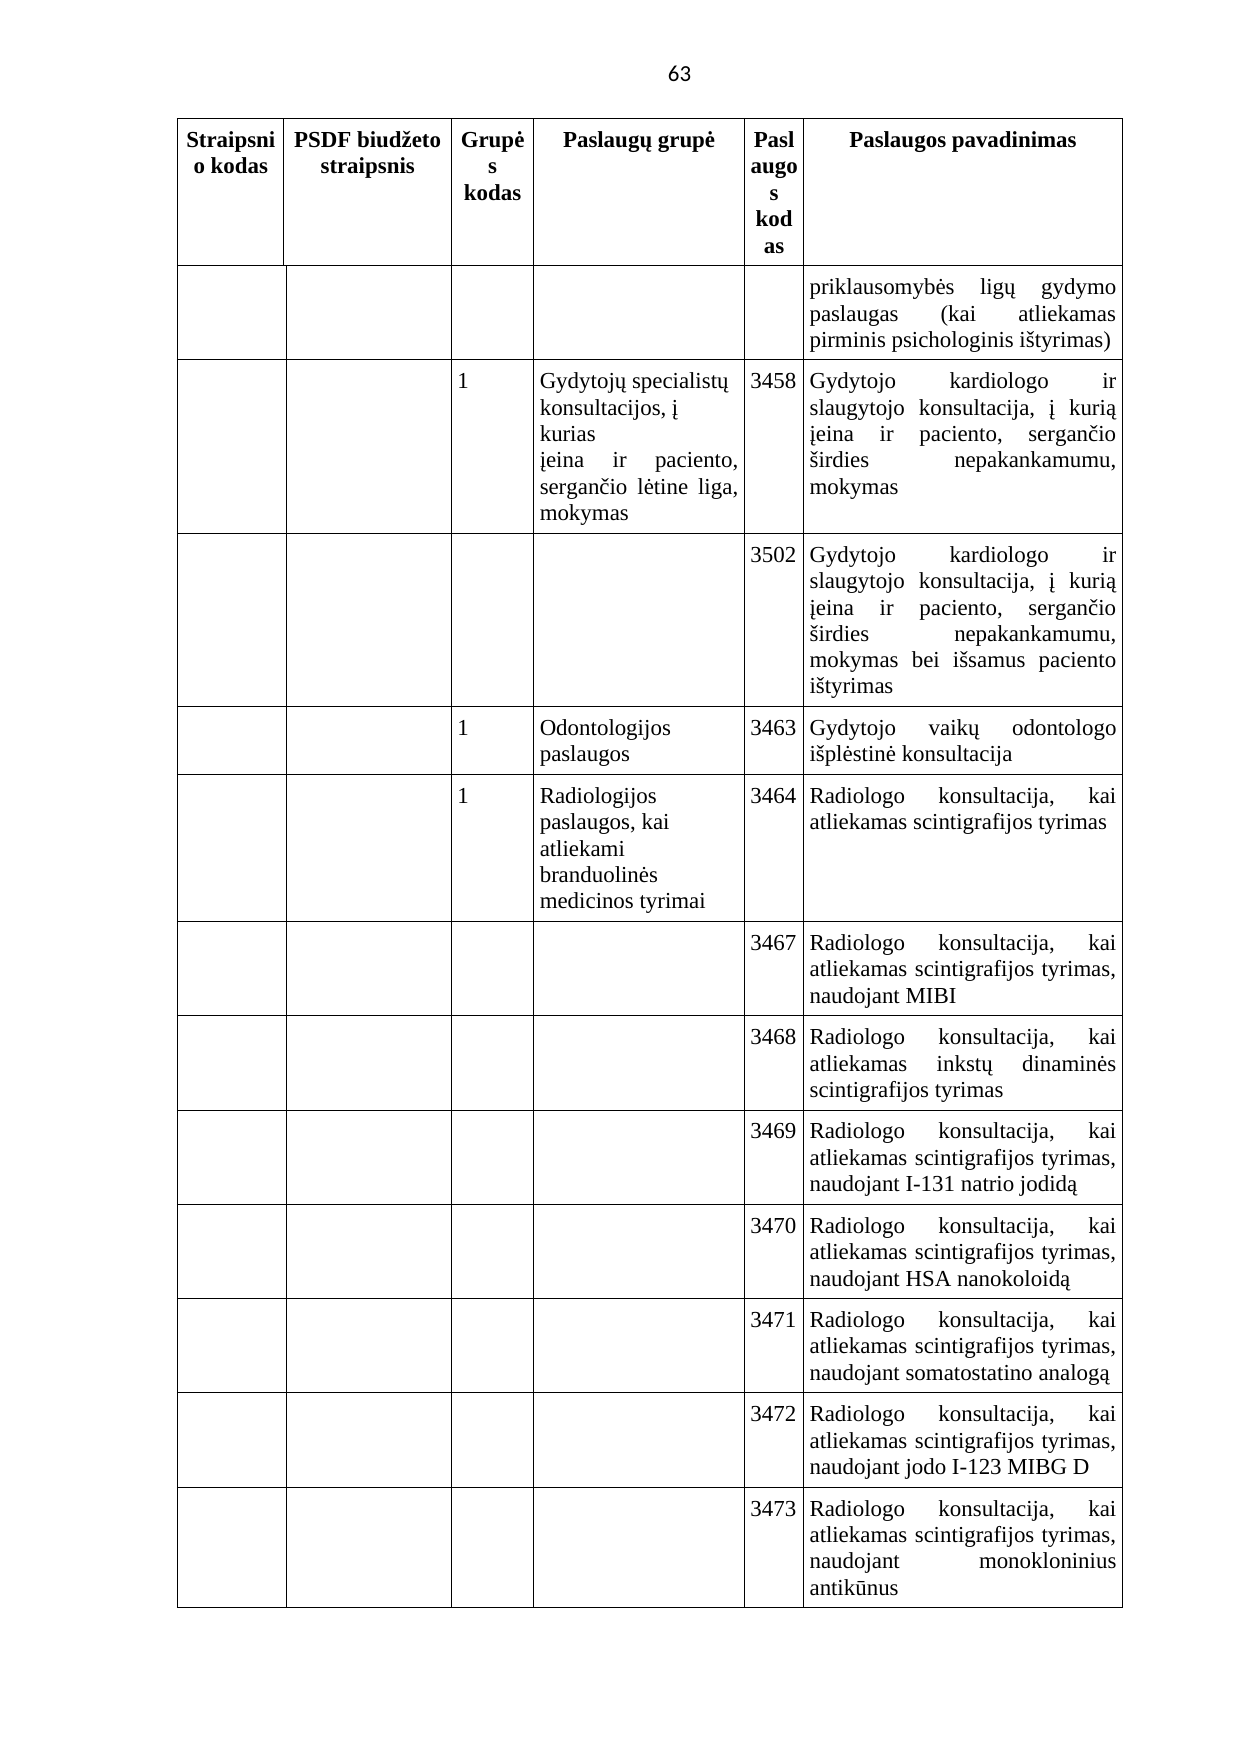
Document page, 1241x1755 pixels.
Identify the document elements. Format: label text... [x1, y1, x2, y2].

table_cell [452, 534, 533, 706]
table_cell Gydytojų specialistų konsultacijos, į kurias įeina ir paciento, sergančio lėtine liga, mokymas [534, 360, 744, 533]
table_cell [178, 707, 286, 774]
table_cell 3470 [745, 1205, 803, 1298]
table_cell [178, 266, 286, 359]
table_cell Gydytojo kardiologo ir slaugytojo konsultacija, į kurią įeina ir paciento, sergančio širdies nepakankamumu, mokymas [804, 360, 1122, 533]
table_cell 1 [452, 360, 533, 533]
table_cell Radiologo konsultacija, kai atliekamas scintigrafijos tyrimas, naudojant monokloninius antikūnus [804, 1488, 1122, 1607]
table_cell [452, 1299, 533, 1392]
table_cell [178, 1111, 286, 1204]
table_cell [178, 775, 286, 921]
table_cell [287, 922, 451, 1015]
table_cell [452, 1393, 533, 1487]
table_cell [287, 707, 451, 774]
table_cell [452, 266, 533, 359]
table_cell [452, 1016, 533, 1109]
table_cell [287, 1393, 451, 1487]
table_cell [178, 1488, 286, 1607]
table_cell Radiologo konsultacija, kai atliekamas scintigrafijos tyrimas, naudojant HSA nanokoloidą [804, 1205, 1122, 1298]
table_header PSDF biudžeto straipsnis [284, 119, 451, 265]
table_cell 3463 [745, 707, 803, 774]
table_cell [534, 1393, 744, 1487]
table_cell [287, 1488, 451, 1607]
table_cell 3468 [745, 1016, 803, 1109]
table_cell [534, 922, 744, 1015]
table_cell [287, 360, 451, 533]
table_cell [178, 1299, 286, 1392]
table_cell [287, 1205, 451, 1298]
table_cell [534, 1205, 744, 1298]
table_cell Radiologijos paslaugos, kai atliekami branduolinės medicinos tyrimai [534, 775, 744, 921]
table_header Grupės kodas [452, 119, 533, 265]
table_cell [178, 1016, 286, 1109]
table_cell [287, 534, 451, 706]
table_cell Radiologo konsultacija, kai atliekamas scintigrafijos tyrimas [804, 775, 1122, 921]
table_cell 3473 [745, 1488, 803, 1607]
table_cell 3472 [745, 1393, 803, 1487]
table_header Paslaugos kodas [745, 119, 803, 265]
table_cell [534, 1488, 744, 1607]
table_cell [287, 1111, 451, 1204]
table_cell [287, 775, 451, 921]
table_cell [287, 1299, 451, 1392]
table_cell [452, 1205, 533, 1298]
table_cell [534, 1111, 744, 1204]
table_cell [534, 534, 744, 706]
table_cell Radiologo konsultacija, kai atliekamas scintigrafijos tyrimas, naudojant jodo I-123 MIBG D [804, 1393, 1122, 1487]
table_cell [534, 1016, 744, 1109]
table_cell priklausomybės ligų gydymo paslaugas (kai atliekamas pirminis psichologinis ištyrimas) [804, 266, 1122, 359]
table_cell Gydytojo vaikų odontologo išplėstinė konsultacija [804, 707, 1122, 774]
table_cell [178, 534, 286, 706]
table_cell [534, 266, 744, 359]
table_cell [178, 1393, 286, 1487]
table_cell 3467 [745, 922, 803, 1015]
table_cell Radiologo konsultacija, kai atliekamas scintigrafijos tyrimas, naudojant MIBI [804, 922, 1122, 1015]
table_cell 3464 [745, 775, 803, 921]
table_cell [287, 1016, 451, 1109]
table_cell [452, 1111, 533, 1204]
table_header Paslaugos pavadinimas [804, 119, 1122, 265]
table_cell 3502 [745, 534, 803, 706]
table_cell Radiologo konsultacija, kai atliekamas inkstų dinaminės scintigrafijos tyrimas [804, 1016, 1122, 1109]
table_cell [178, 360, 286, 533]
table_cell Radiologo konsultacija, kai atliekamas scintigrafijos tyrimas, naudojant somatostatino analogą [804, 1299, 1122, 1392]
table_header Paslaugų grupė [534, 119, 744, 265]
table_cell 3469 [745, 1111, 803, 1204]
table_cell [178, 1205, 286, 1298]
table_cell [452, 922, 533, 1015]
table_cell Gydytojo kardiologo ir slaugytojo konsultacija, į kurią įeina ir paciento, sergančio širdies nepakankamumu, mokymas bei išsamus paciento ištyrimas [804, 534, 1122, 706]
table_cell 1 [452, 707, 533, 774]
table_cell 1 [452, 775, 533, 921]
table_cell [287, 266, 451, 359]
table_cell [534, 1299, 744, 1392]
table_cell Radiologo konsultacija, kai atliekamas scintigrafijos tyrimas, naudojant I-131 natrio jodidą [804, 1111, 1122, 1204]
table_cell 3458 [745, 360, 803, 533]
table_header Straipsnio kodas [178, 119, 283, 265]
table_cell [745, 266, 803, 359]
table_cell [452, 1488, 533, 1607]
table_cell Odontologijos paslaugos [534, 707, 744, 774]
table_cell [178, 922, 286, 1015]
table_cell 3471 [745, 1299, 803, 1392]
